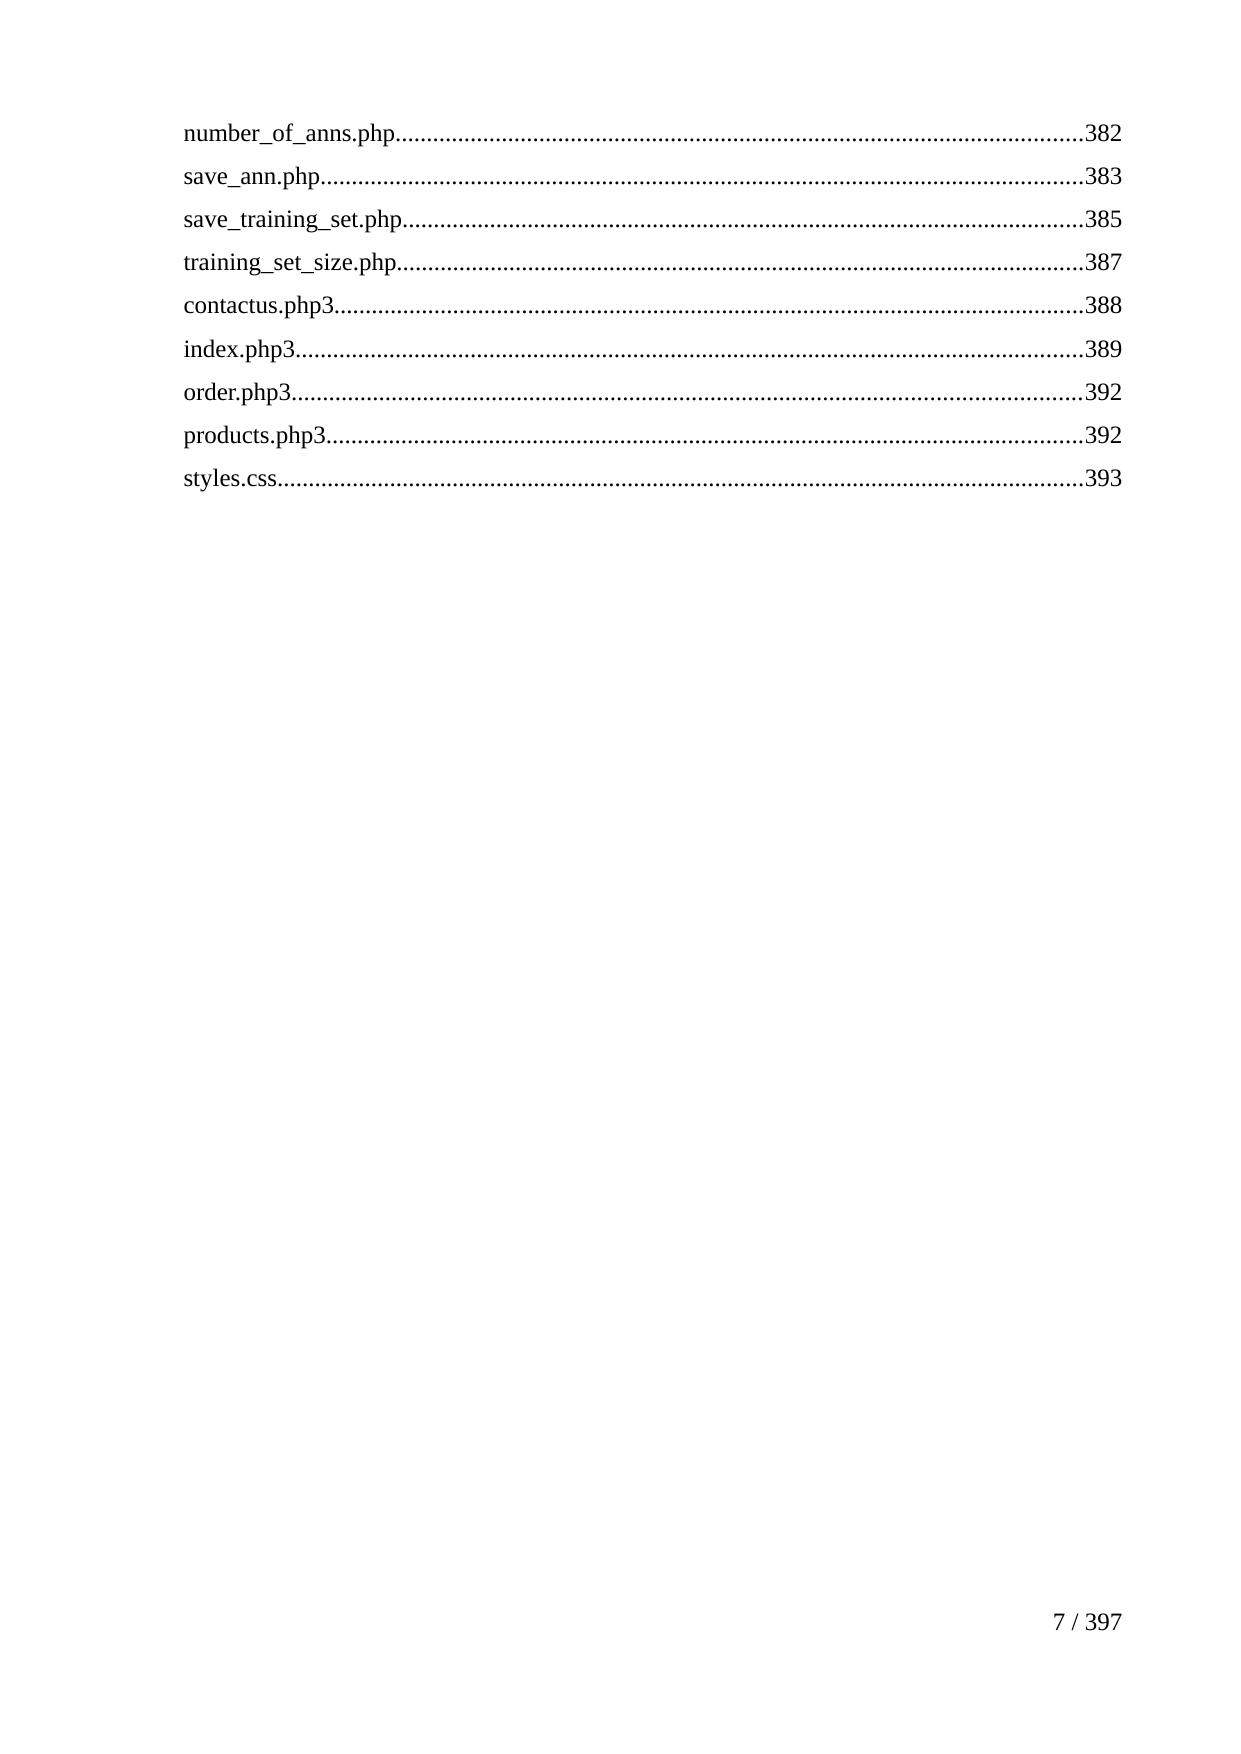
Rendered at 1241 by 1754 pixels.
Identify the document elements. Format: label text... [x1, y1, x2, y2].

text styles.css 393 [177, 463, 1122, 492]
text save_training_set.php 385 [177, 204, 1122, 233]
text training_set_size.php 387 [177, 247, 1122, 276]
text products.php3 392 [177, 420, 1122, 449]
text index.php3 389 [177, 334, 1122, 362]
text contactus.php3 388 [177, 291, 1122, 319]
text order.php3 392 [177, 377, 1122, 406]
text save_ann.php 383 [177, 161, 1122, 190]
text number_of_anns.php 382 [177, 118, 1122, 147]
